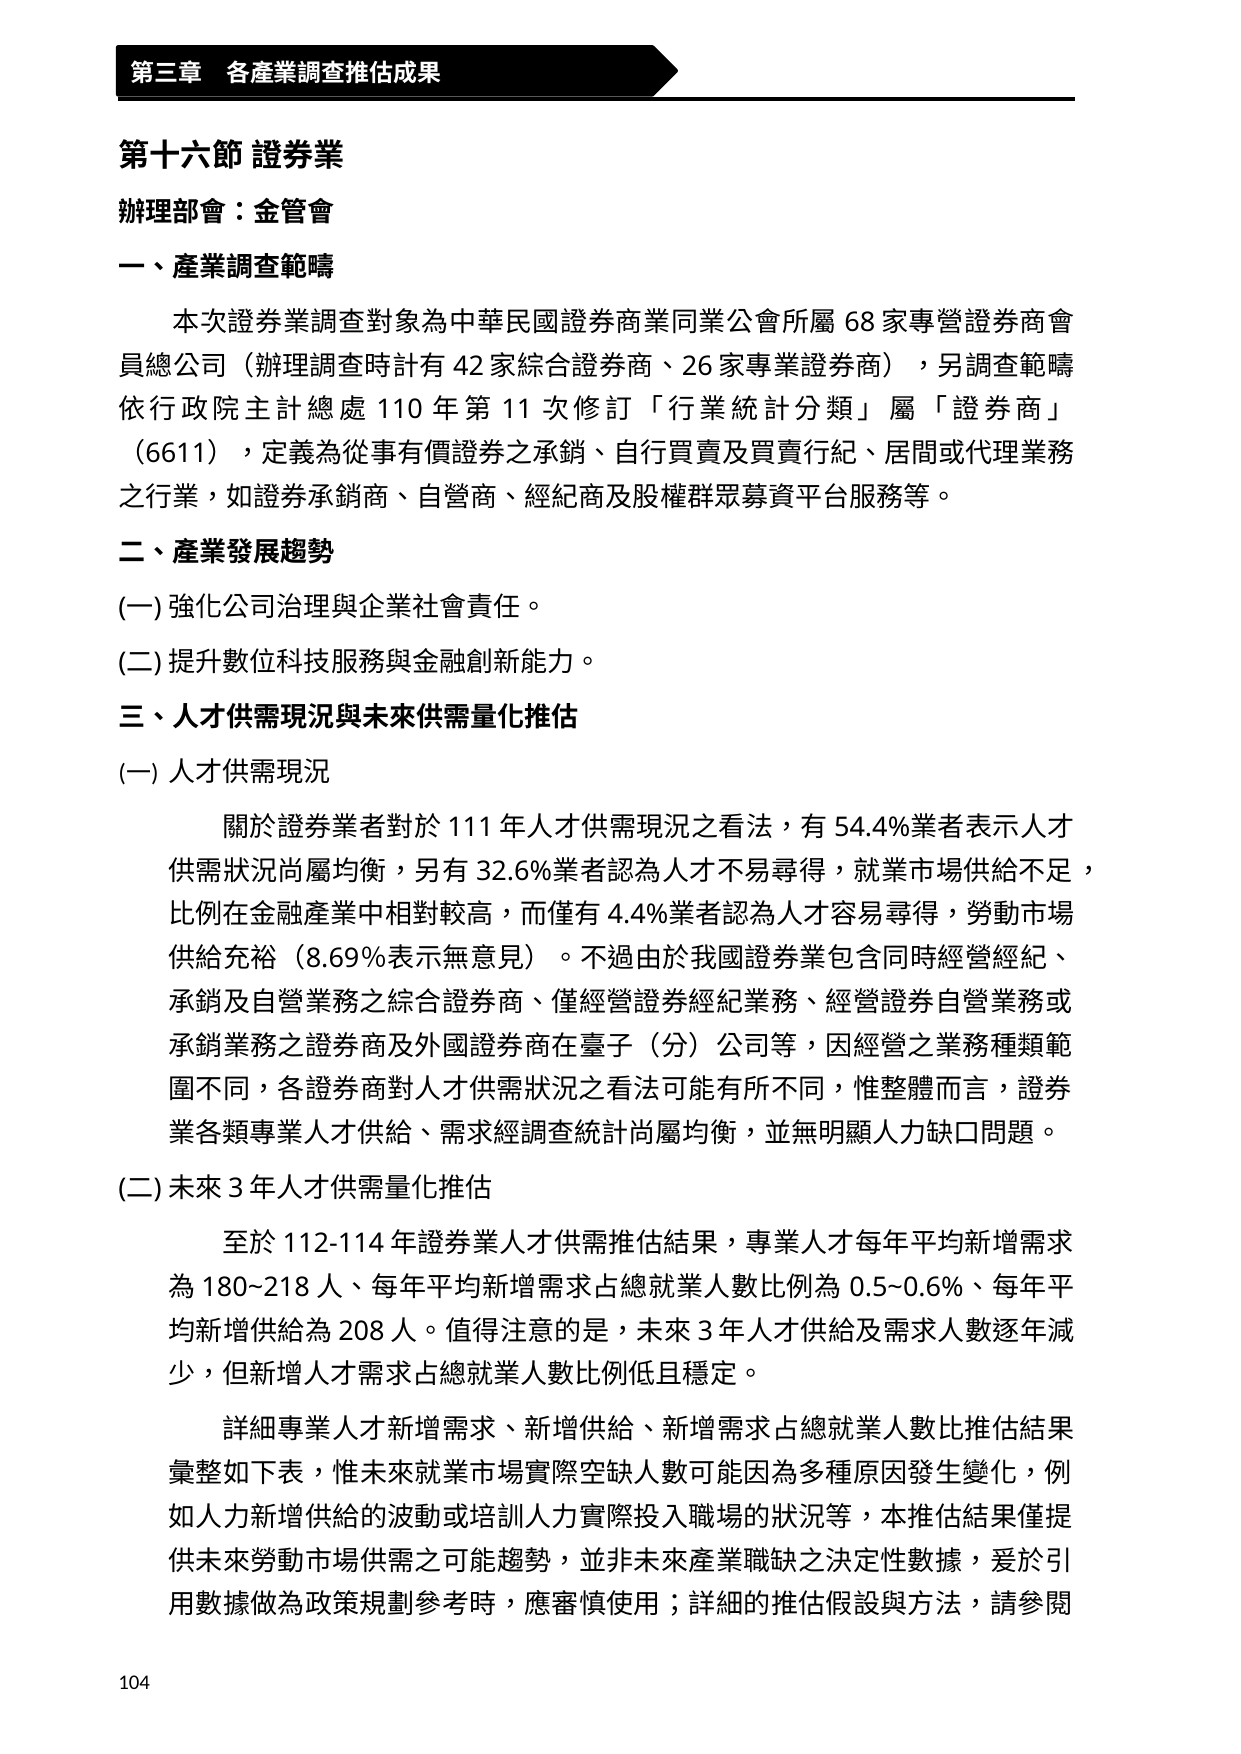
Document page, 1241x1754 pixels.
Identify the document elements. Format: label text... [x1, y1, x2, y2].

text 二、產業發展趨勢 [118, 526, 1075, 570]
text 本次證券業調查對象為中華民國證券商業同業公會所屬68家專營證券商會員總公司（辦理調查時計有42家綜合證券商、26家專業證券商），另調查範疇依行政院主計總處110年第11次修訂「行業統計分類」屬「證券商」（6611），定義為從事有價證券之承銷、自行買賣及買賣行紀、居間或代理業務之行業，如證券承銷商、自營商、經紀商及股權群眾募資平台服務等。 [118, 296, 1075, 515]
text 至於112-114年證券業人才供需推估結果，專業人才每年平均新增需求為180~218人、每年平均新增需求占總就業人數比例為0.5~0.6%、每年平均新增供給為208人。值得注意的是，未來3年人才供給及需求人數逐年減少，但新增人才需求占總就業人數比例低且穩定。 [168, 1218, 1075, 1393]
text 關於證券業者對於111年人才供需現況之看法，有54.4%業者表示人才供需狀況尚屬均衡，另有32.6%業者認為人才不易尋得，就業市場供給不足，比例在金融產業中相對較高，而僅有4.4%業者認為人才容易尋得，勞動市場供給充裕（8.69％表示無意見）。不過由於我國證券業包含同時經營經紀、承銷及自營業務之綜合證券商、僅經營證券經紀業務、經營證券自營業務或承銷業務之證券商及外國證券商在臺子（分）公司等，因經營之業務種類範圍不同，各證券商對人才供需狀況之看法可能有所不同，惟整體而言，證券業各類專業人才供給、需求經調查統計尚屬均衡，並無明顯人力缺口問題。 [168, 801, 1075, 1151]
text 辦理部會：金管會 [118, 186, 1075, 230]
list 強化公司治理與企業社會責任。 [118, 581, 1075, 625]
subtitle 證券業 [118, 130, 1075, 175]
text 詳細專業人才新增需求、新增供給、新增需求占總就業人數比推估結果彙整如下表，惟未來就業市場實際空缺人數可能因為多種原因發生變化，例如人力新增供給的波動或培訓人力實際投入職場的狀況等，本推估結果僅提供未來勞動市場供需之可能趨勢，並非未來產業職缺之決定性數據，爰於引用數據做為政策規劃參考時，應審慎使用；詳細的推估假設與方法，請參閱 [168, 1404, 1075, 1623]
list 人才供需現況 [118, 746, 1075, 790]
text 一、產業調查範疇 [118, 241, 1075, 285]
text 三、人才供需現況與未來供需量化推估 [118, 691, 1075, 735]
list 未來3年人才供需量化推估 [118, 1163, 1075, 1206]
list 提升數位科技服務與金融創新能力。 [118, 636, 1075, 680]
